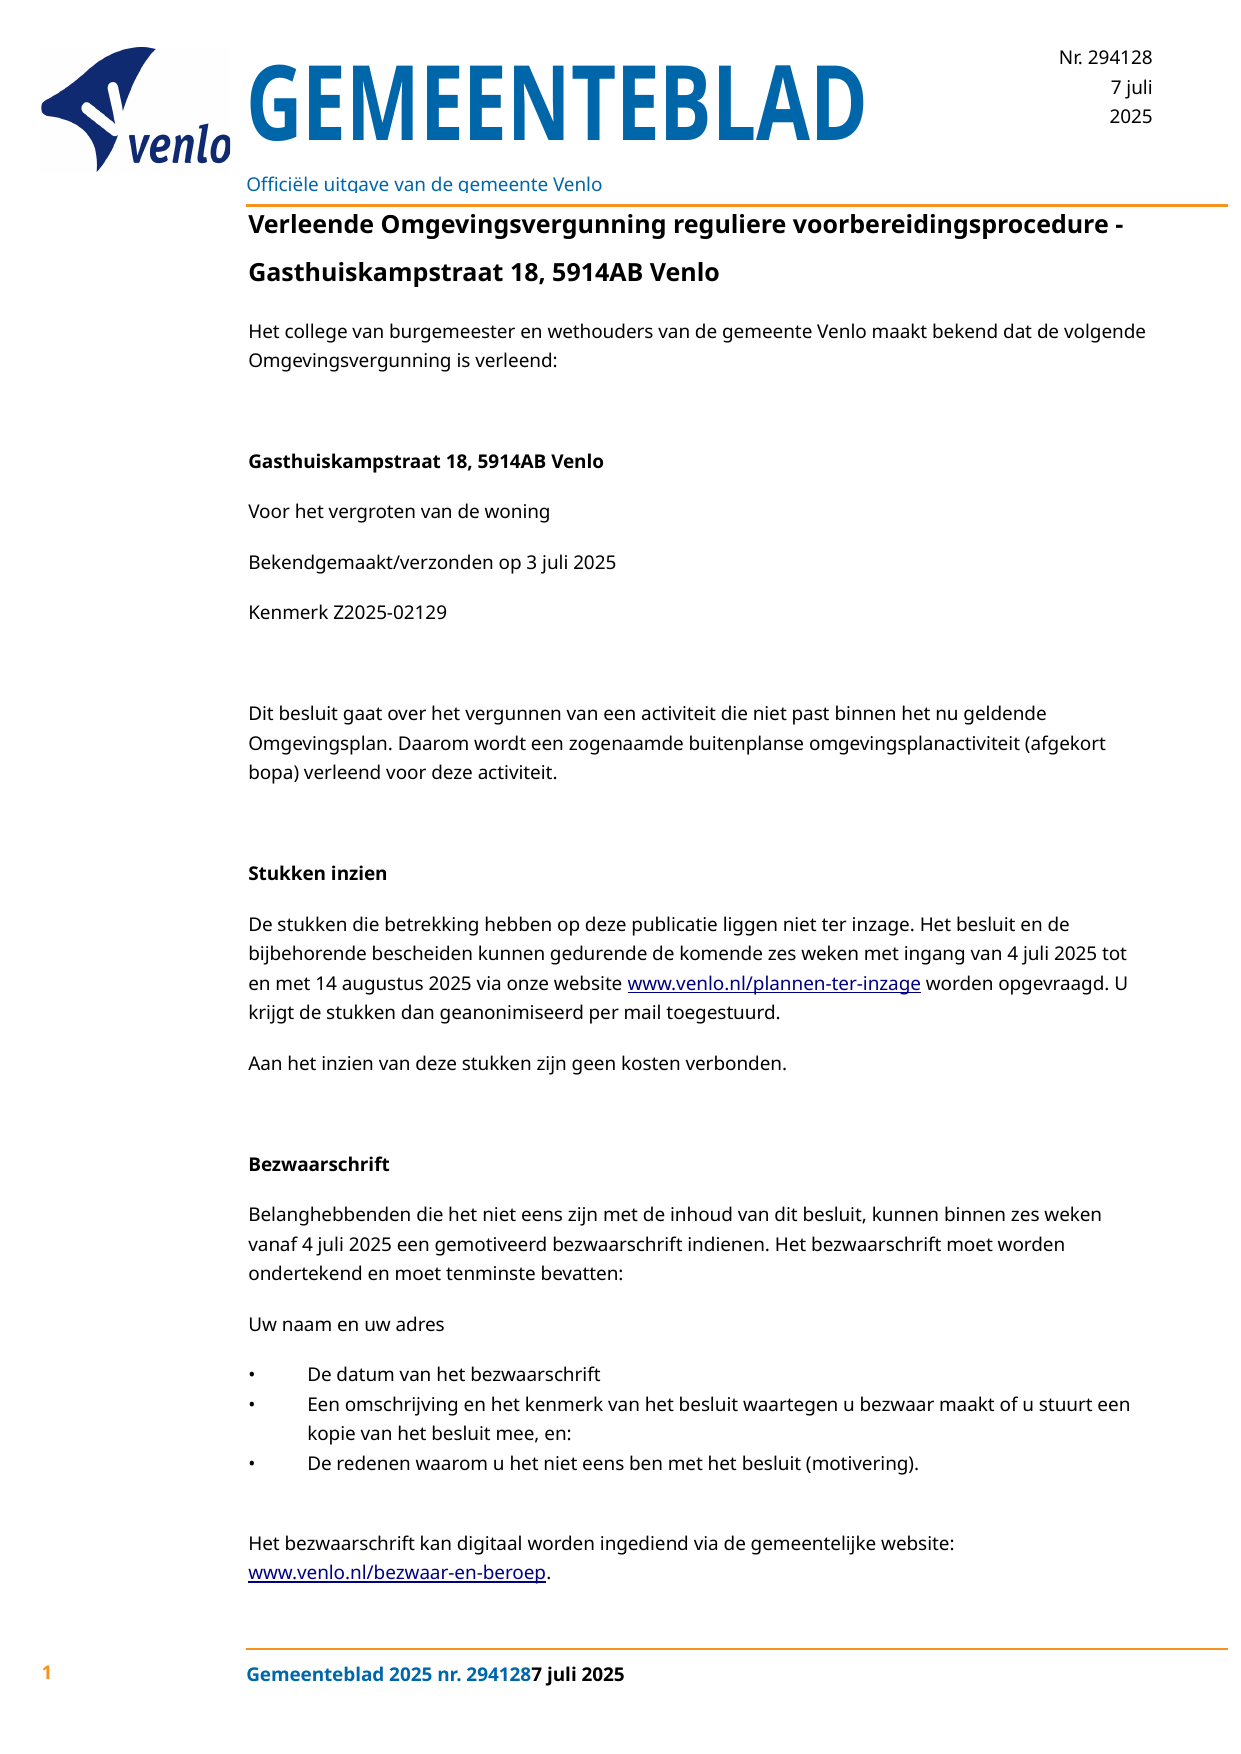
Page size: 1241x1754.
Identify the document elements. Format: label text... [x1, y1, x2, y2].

text Bezwaarschrift [248, 1151, 1152, 1177]
text Uw naam en uw adres [248, 1311, 1152, 1337]
text Het bezwaarschrift kan digitaal worden ingediend via de gemeentelijke website: www.venlo.nl/bezwaar-en-beroep. [248, 1530, 1152, 1585]
text De stukken die betrekking hebben op deze publicatie liggen niet ter inzage. Het besluit en de bijbehorende bescheiden kunnen gedurende de komende zes weken met ingang van 4 juli 2025 tot en met 14 augustus 2025 via onze website www.venlo.nl/plannen-ter-inzage worden opgevraagd. U krijgt de stukken dan geanonimiseerd per mail toegestuurd. [248, 911, 1152, 1025]
text Bekendgemaakt/verzonden op 3 juli 2025 [248, 549, 1152, 575]
list De redenen waarom u het niet eens ben met het besluit (motivering). [248, 1450, 1152, 1476]
picture [41, 47, 231, 172]
text Stukken inzien [248, 860, 1152, 886]
list De datum van het bezwaarschrift [248, 1361, 1152, 1387]
text Aan het inzien van deze stukken zijn geen kosten verbonden. [248, 1050, 1152, 1076]
text Kenmerk Z2025-02129 [248, 599, 1152, 625]
text Gasthuiskampstraat 18, 5914AB Venlo [248, 448, 1152, 474]
text Dit besluit gaat over het vergunnen van een activiteit die niet past binnen het nu geldende Omgevingsplan. Daarom wordt een zogenaamde buitenplanse omgevingsplanactiviteit (afgekort bopa) verleend voor deze activiteit. [248, 700, 1152, 785]
text Belanghebbenden die het niet eens zijn met de inhoud van dit besluit, kunnen binnen zes weken vanaf 4 juli 2025 een gemotiveerd bezwaarschrift indienen. Het bezwaarschrift moet worden ondertekend en moet tenminste bevatten: [248, 1201, 1152, 1286]
text Verleende Omgevingsvergunning reguliere voorbereidingsprocedure - Gasthuiskampstraat 18, 5914AB Venlo [248, 207, 1152, 288]
text Voor het vergroten van de woning [248, 499, 1152, 524]
text Het college van burgemeester en wethouders van de gemeente Venlo maakt bekend dat de volgende Omgevingsvergunning is verleend: [248, 318, 1152, 373]
list Een omschrijving en het kenmerk van het besluit waartegen u bezwaar maakt of u stuurt een kopie van het besluit mee, en: [248, 1391, 1152, 1446]
